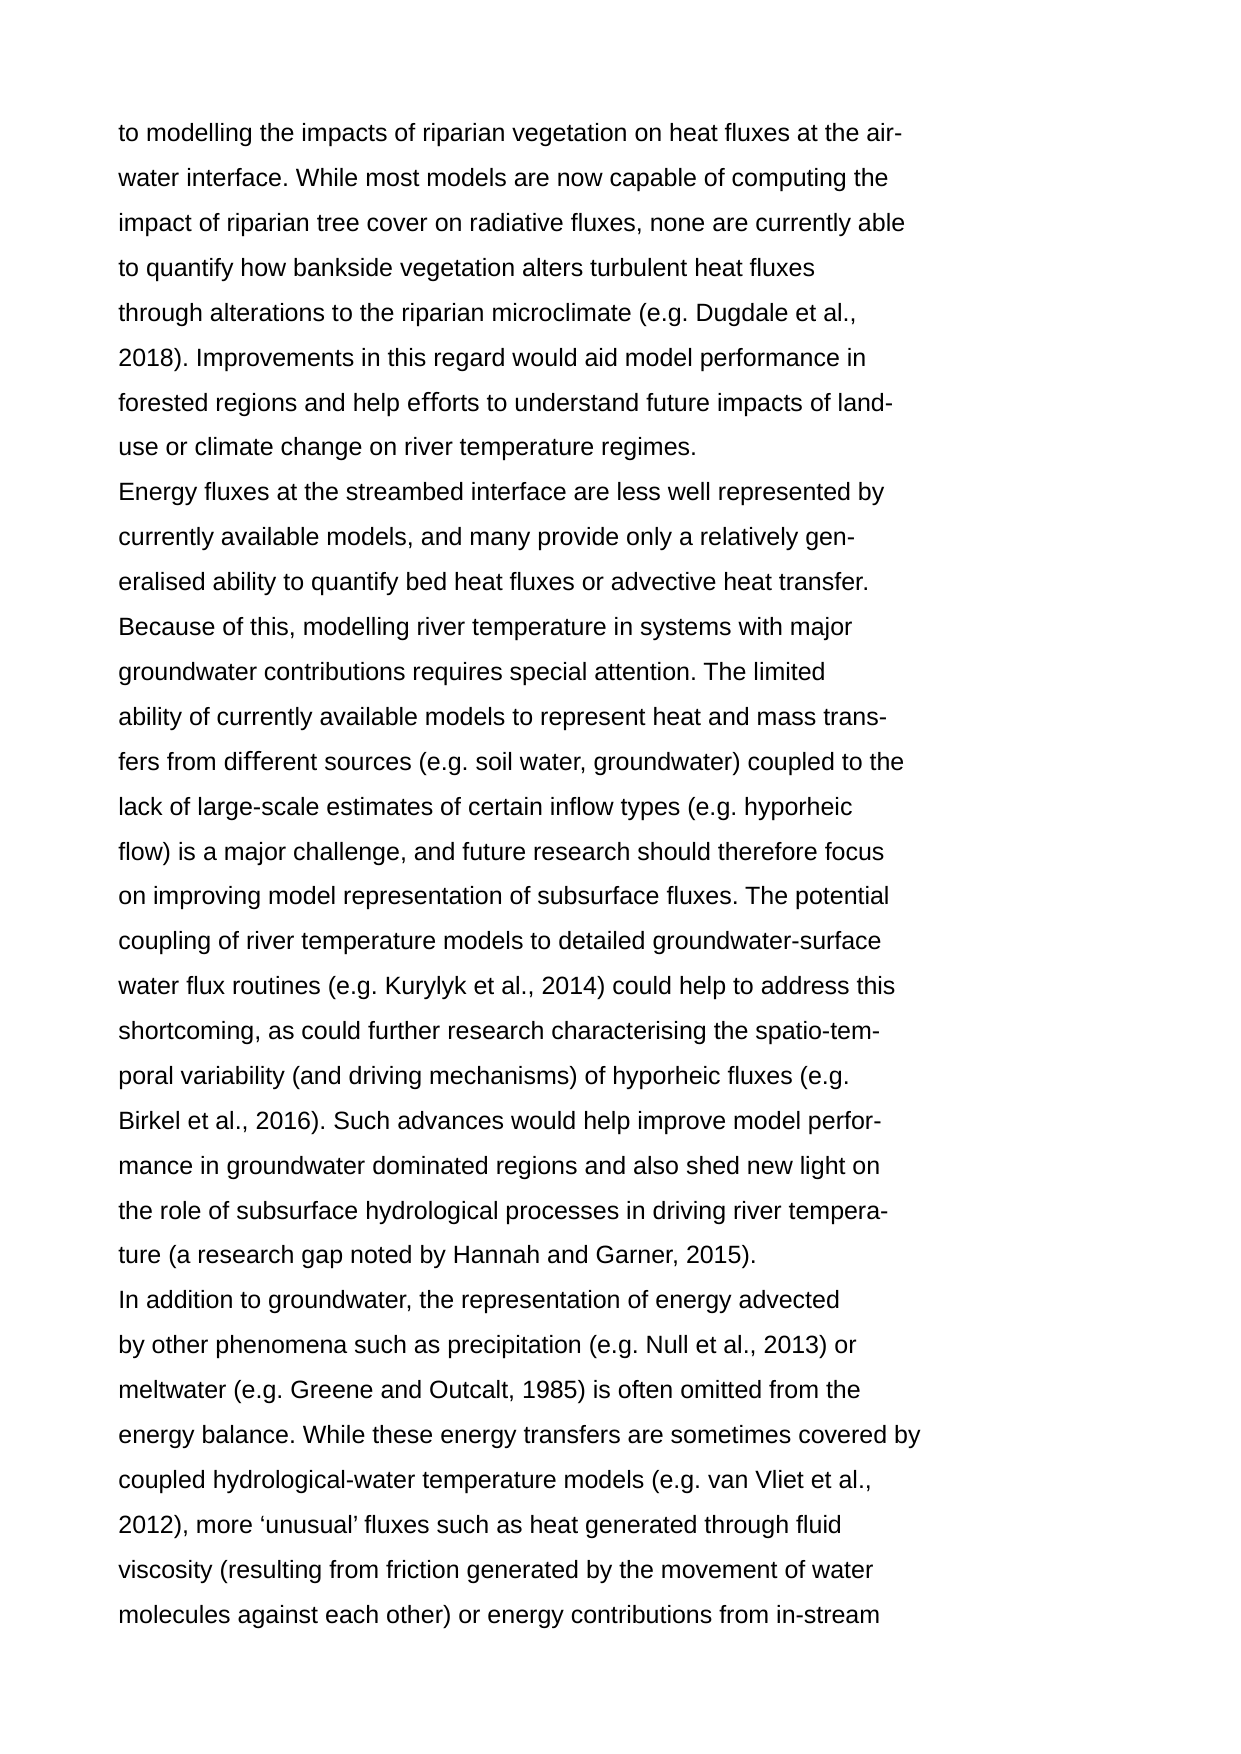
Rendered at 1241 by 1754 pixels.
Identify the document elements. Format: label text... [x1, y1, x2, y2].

text Because of this, modelling river temperature in systems with major [118, 612, 1122, 641]
text lack of large-scale estimates of certain inﬂow types (e.g. hyporheic [118, 792, 1122, 820]
text 2018). Improvements in this regard would aid model performance in [118, 343, 1122, 371]
text mance in groundwater dominated regions and also shed new light on [118, 1151, 1122, 1179]
text In addition to groundwater, the representation of energy advected [118, 1285, 1122, 1314]
text impact of riparian tree cover on radiative ﬂuxes, none are currently able [118, 208, 1122, 237]
text fers from diﬀerent sources (e.g. soil water, groundwater) coupled to the [118, 747, 1122, 775]
text use or climate change on river temperature regimes. [118, 432, 1122, 461]
text Energy ﬂuxes at the streambed interface are less well represented by [118, 477, 1122, 506]
text the role of subsurface hydrological processes in driving river tempera- [118, 1196, 1122, 1224]
text ture (a research gap noted by Hannah and Garner, 2015). [118, 1241, 1122, 1269]
text on improving model representation of subsurface ﬂuxes. The potential [118, 881, 1122, 910]
text molecules against each other) or energy contributions from in-stream [118, 1600, 1122, 1628]
text shortcoming, as could further research characterising the spatio-tem- [118, 1016, 1122, 1045]
text coupling of river temperature models to detailed groundwater-surface [118, 926, 1122, 955]
text ability of currently available models to represent heat and mass trans- [118, 702, 1122, 731]
text energy balance. While these energy transfers are sometimes covered by [118, 1420, 1122, 1449]
text groundwater contributions requires special attention. The limited [118, 657, 1122, 686]
text 2012), more ‘unusual’ ﬂuxes such as heat generated through ﬂuid [118, 1510, 1122, 1539]
text forested regions and help eﬀorts to understand future impacts of land- [118, 387, 1122, 416]
text to modelling the impacts of riparian vegetation on heat ﬂuxes at the air- [118, 118, 1122, 147]
text water interface. While most models are now capable of computing the [118, 163, 1122, 192]
text coupled hydrological-water temperature models (e.g. van Vliet et al., [118, 1465, 1122, 1494]
text meltwater (e.g. Greene and Outcalt, 1985) is often omitted from the [118, 1375, 1122, 1404]
text to quantify how bankside vegetation alters turbulent heat ﬂuxes [118, 253, 1122, 282]
text poral variability (and driving mechanisms) of hyporheic ﬂuxes (e.g. [118, 1061, 1122, 1090]
text Birkel et al., 2016). Such advances would help improve model perfor- [118, 1106, 1122, 1134]
text viscosity (resulting from friction generated by the movement of water [118, 1555, 1122, 1583]
text by other phenomena such as precipitation (e.g. Null et al., 2013) or [118, 1330, 1122, 1359]
text eralised ability to quantify bed heat ﬂuxes or advective heat transfer. [118, 567, 1122, 596]
text ﬂow) is a major challenge, and future research should therefore focus [118, 836, 1122, 865]
text through alterations to the riparian microclimate (e.g. Dugdale et al., [118, 298, 1122, 326]
text currently available models, and many provide only a relatively gen- [118, 522, 1122, 551]
text water ﬂux routines (e.g. Kurylyk et al., 2014) could help to address this [118, 971, 1122, 1000]
